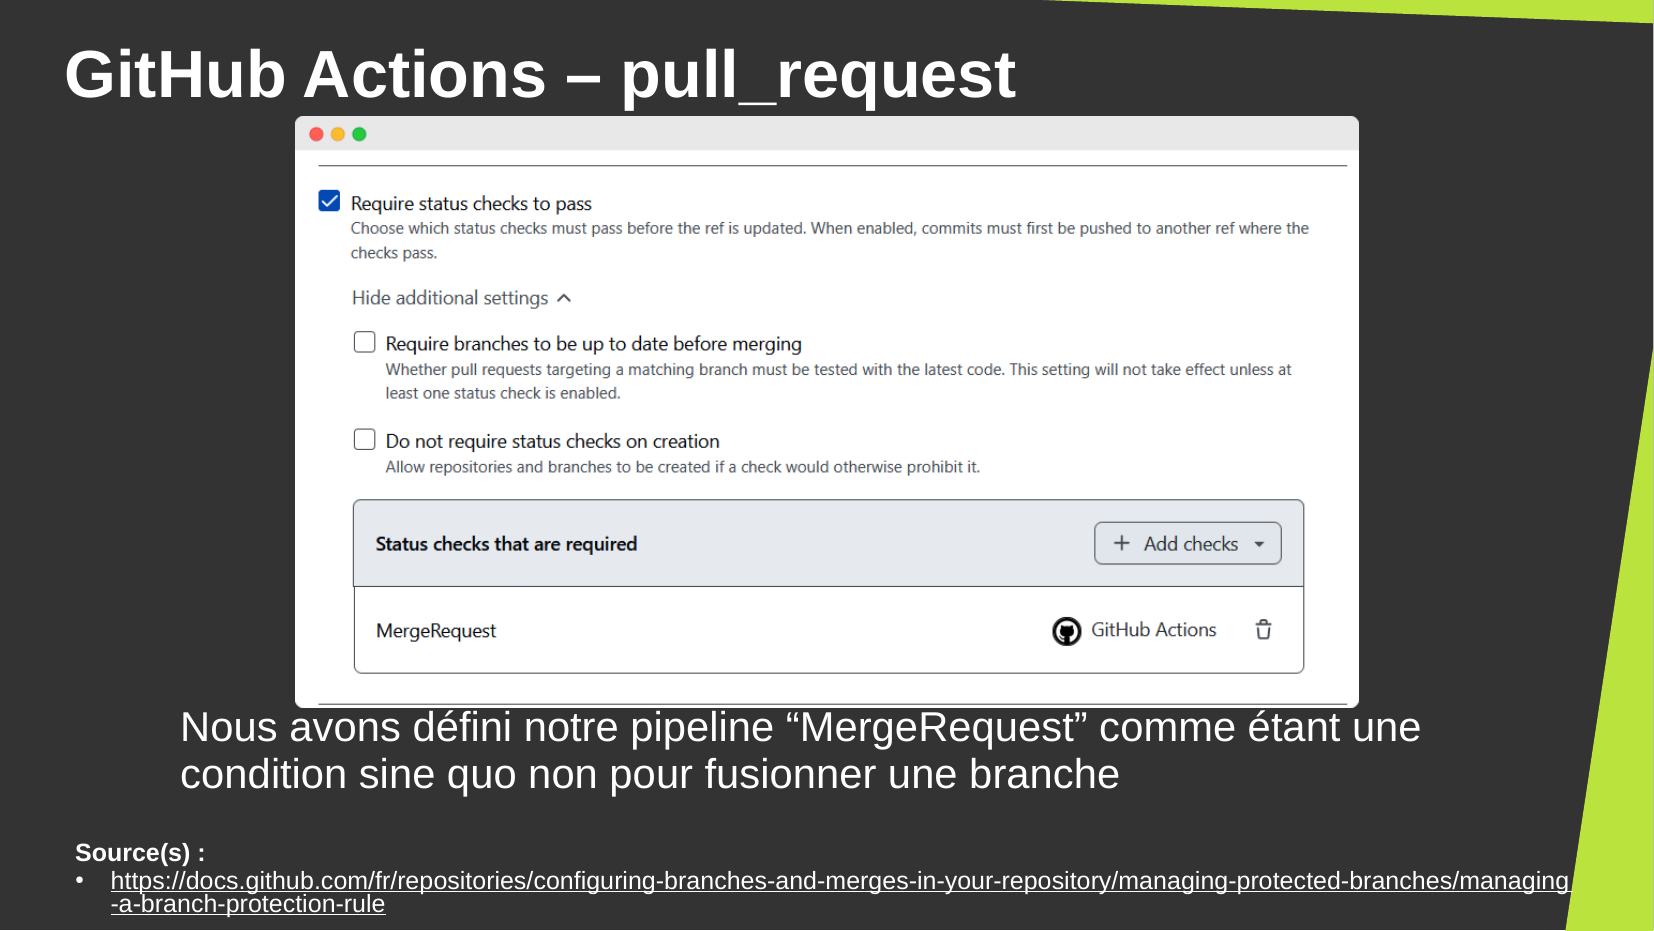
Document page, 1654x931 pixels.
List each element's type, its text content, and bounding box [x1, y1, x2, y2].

title GitHub Actions – pull_request [64, 37, 1577, 119]
text_box Source(s) : https://docs.github.com/fr/repositories/configuring-branches-and-merges-in-your-repository/managing-protected-branches/managing-a-branch-protection-rule [60, 793, 1595, 903]
text_box [1565, 342, 1654, 931]
text_box Nous avons défini notre pipeline “MergeRequest” comme étant une condition sine quo non pour fusionner une branche [165, 696, 1583, 805]
picture [295, 116, 1359, 696]
text_box [1042, 0, 1654, 24]
